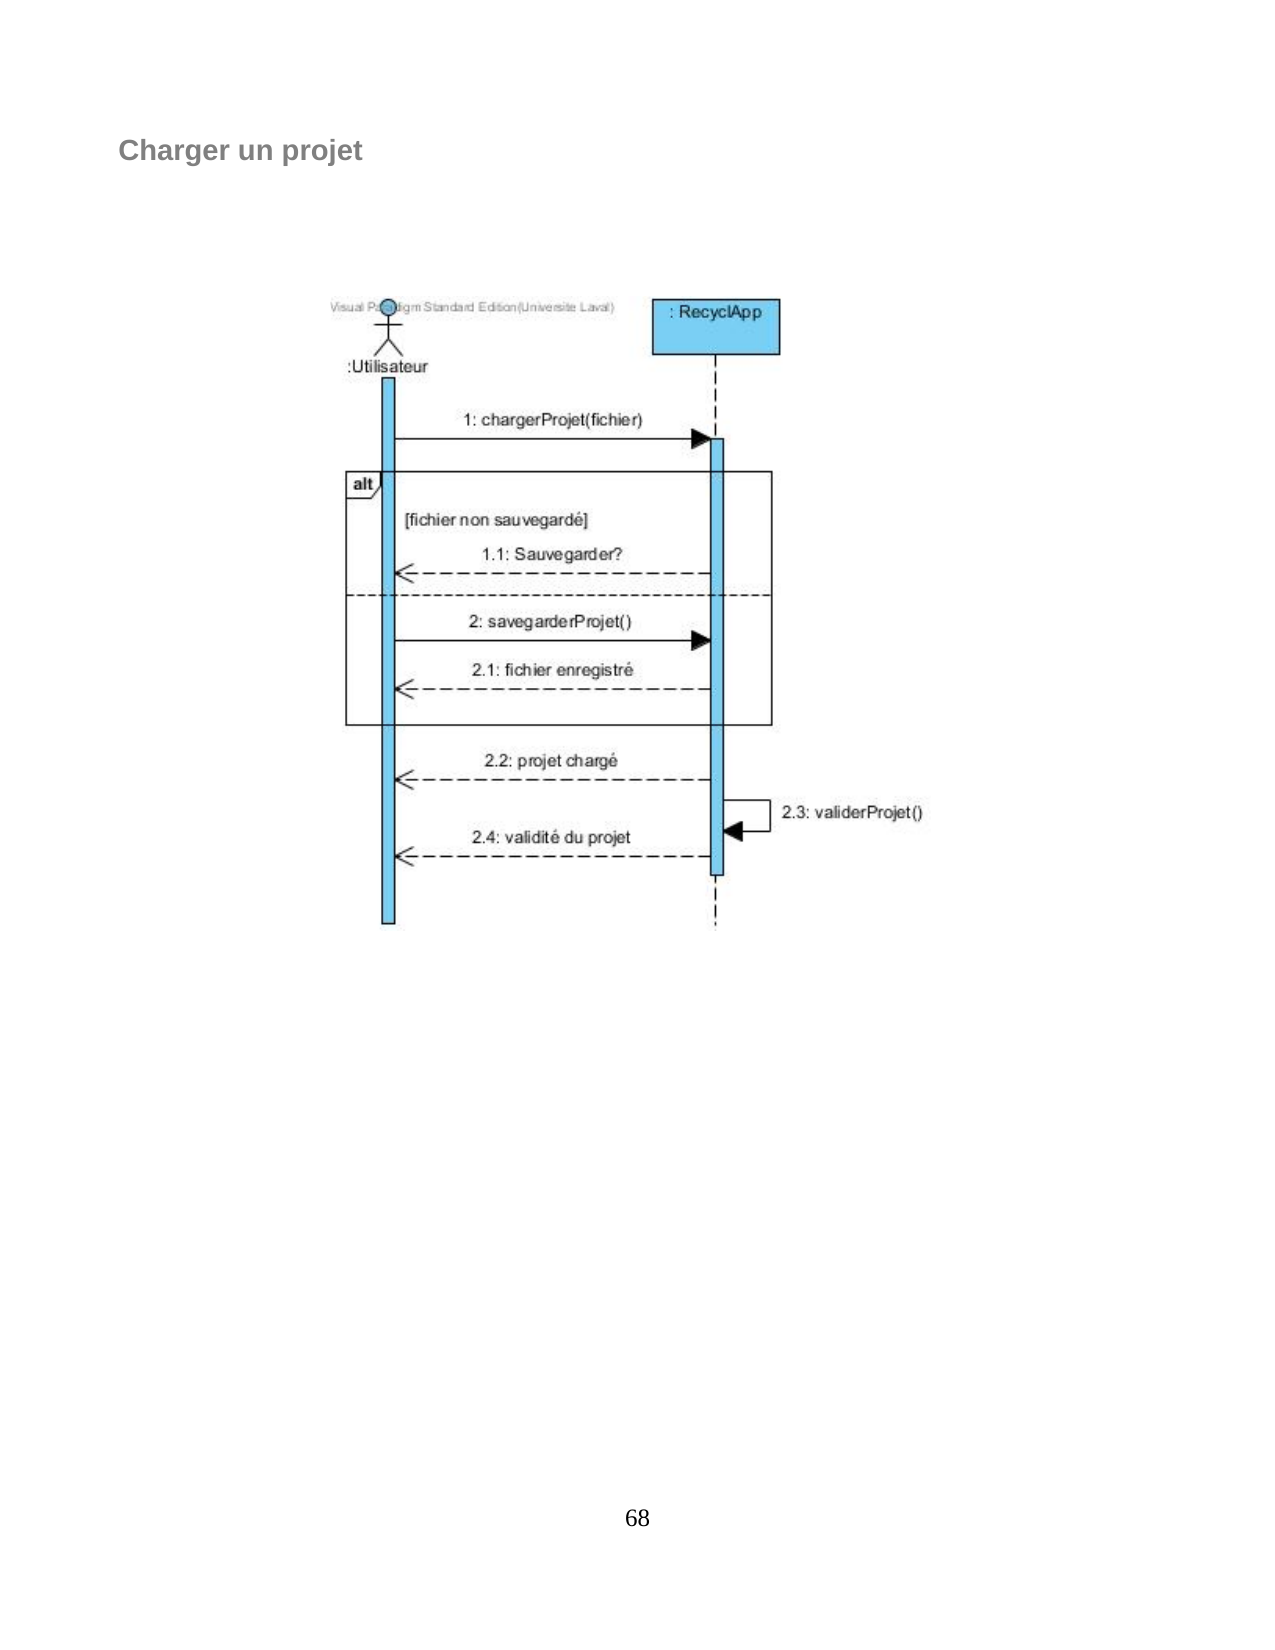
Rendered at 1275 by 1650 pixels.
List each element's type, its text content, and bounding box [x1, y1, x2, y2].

subtitle Charger un projet [118, 133, 1157, 166]
picture [330, 296, 945, 931]
